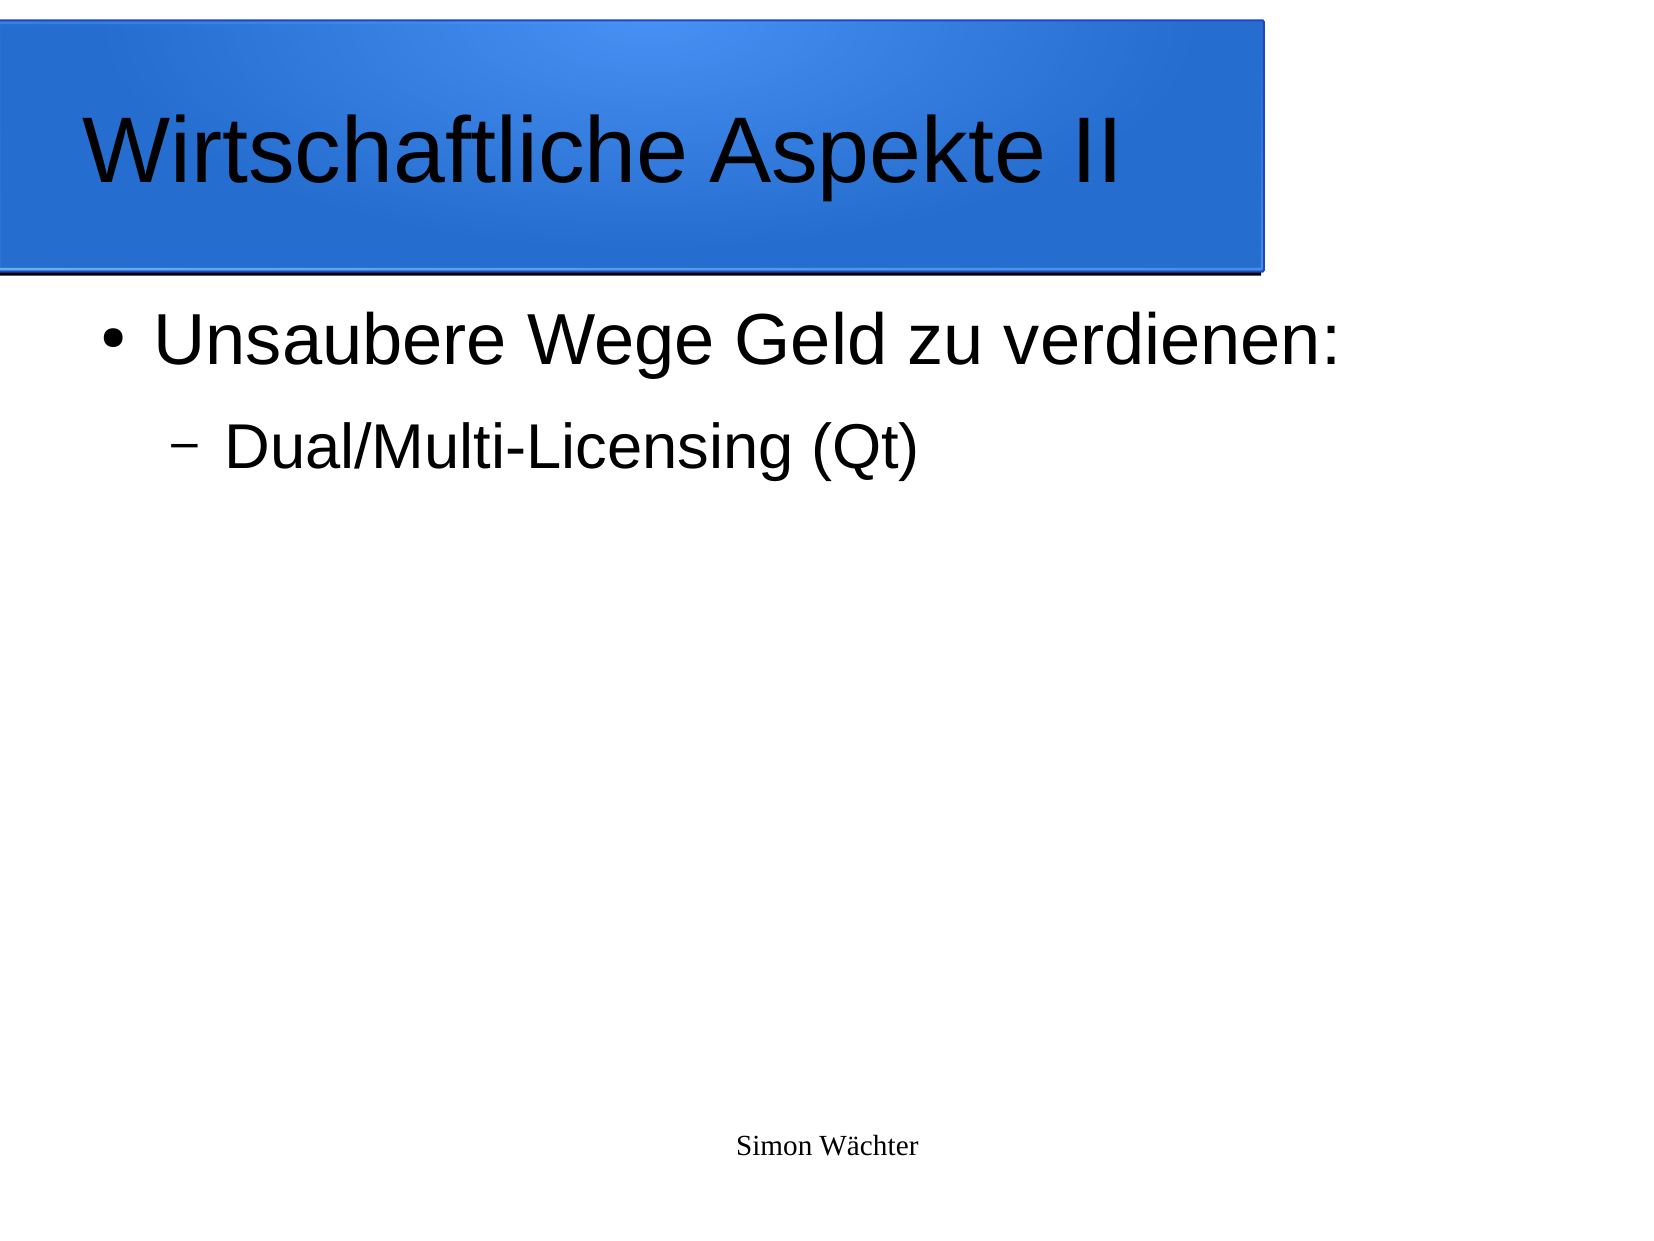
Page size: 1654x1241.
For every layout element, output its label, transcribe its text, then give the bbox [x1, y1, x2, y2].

list Unsaubere Wege Geld zu verdienen: Dual/Multi-Licensing (Qt) [82, 299, 1571, 1019]
title Wirtschaftliche Aspekte II [82, 47, 1235, 252]
